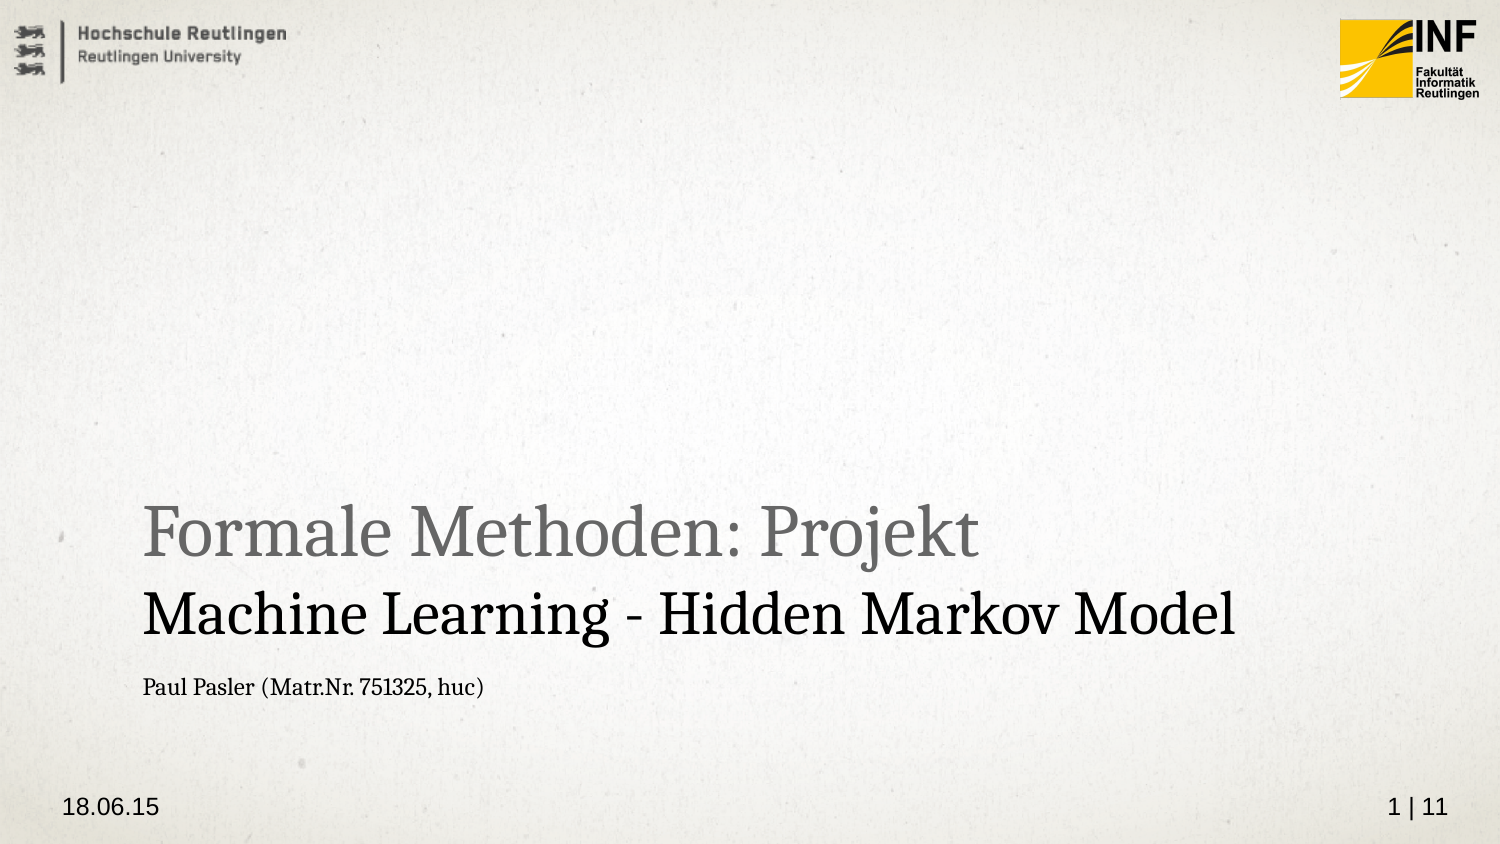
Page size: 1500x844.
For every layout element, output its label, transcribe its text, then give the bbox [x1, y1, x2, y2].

title Formale Methoden: Projekt Machine Learning - Hidden Markov Model [131, 320, 1415, 658]
picture [0, 0, 1500, 844]
subtitle Paul Pasler (Matr.Nr. 751325, huc) [131, 659, 1369, 705]
